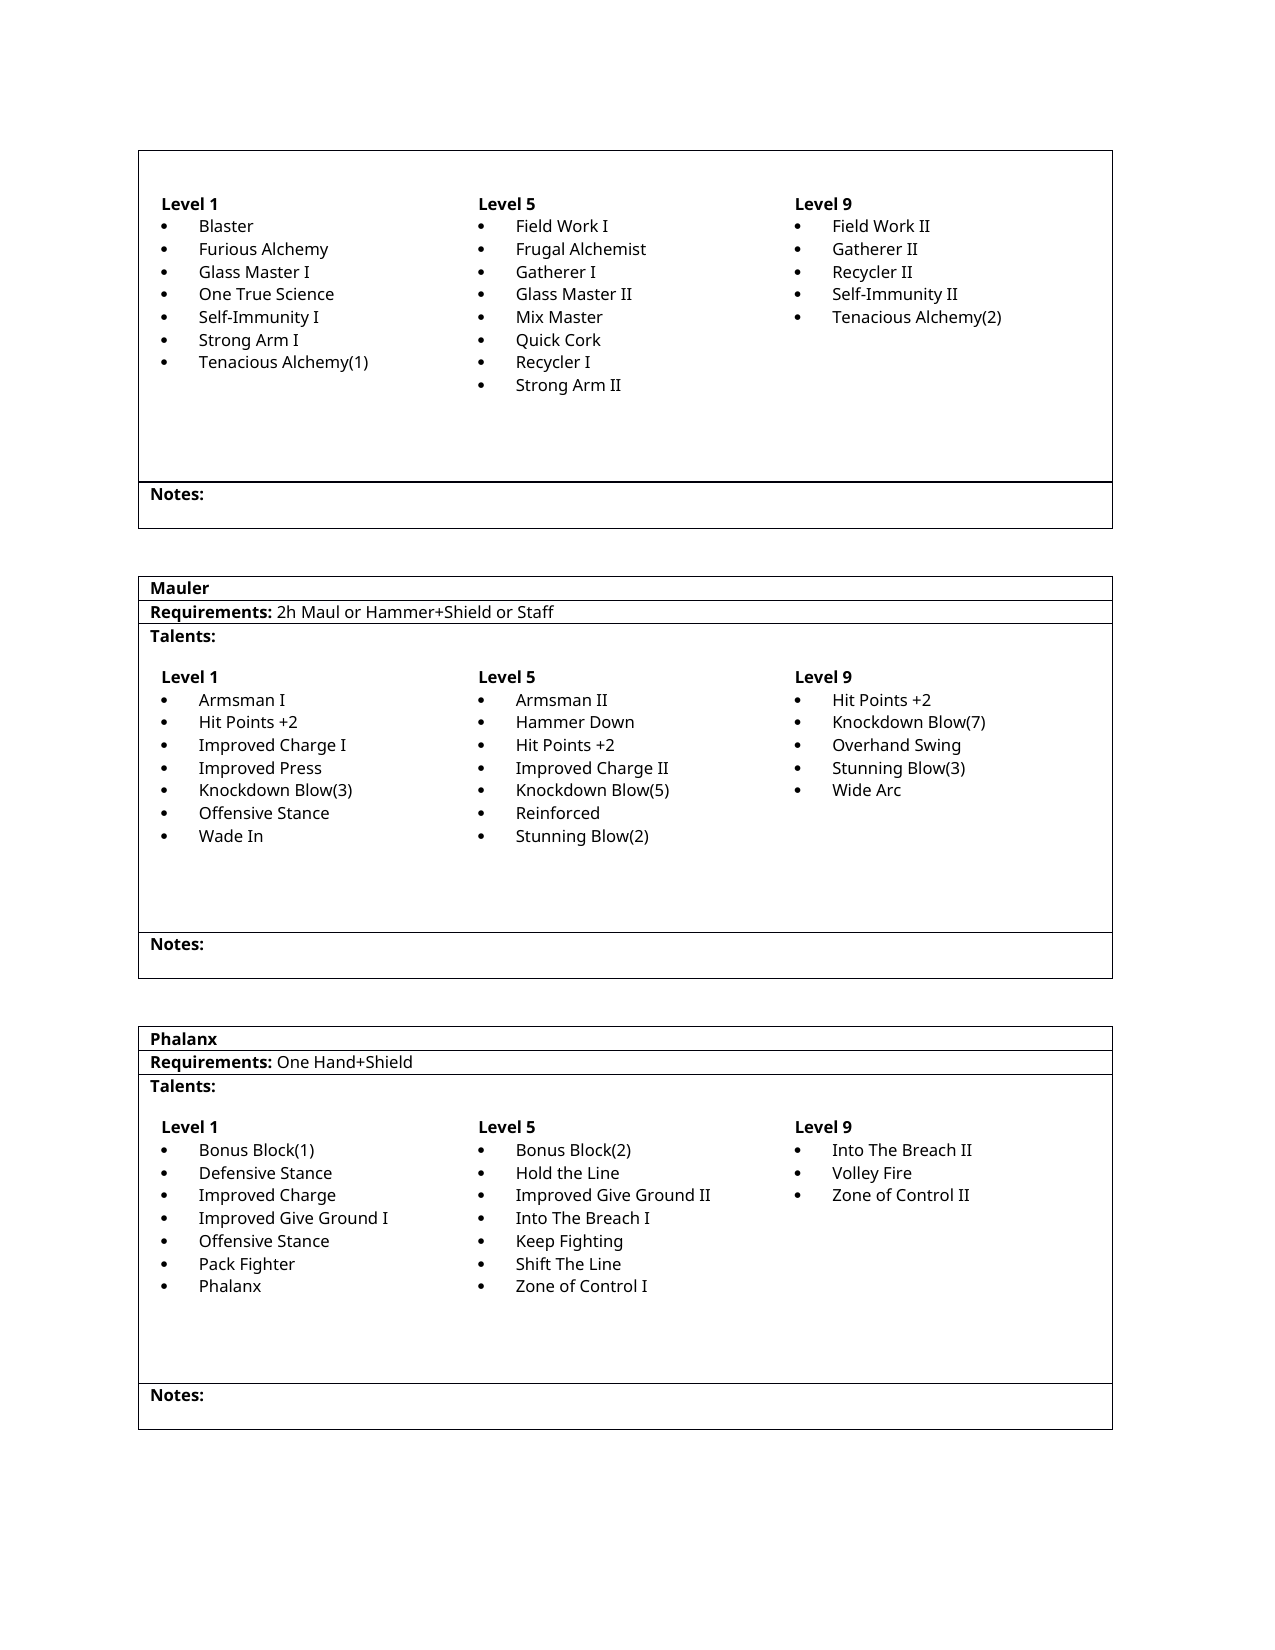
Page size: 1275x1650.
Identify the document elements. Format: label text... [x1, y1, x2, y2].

table_cell Requirements: 2h Maul or Hammer+Shield or Staff [139, 601, 1112, 623]
table_header Mauler [139, 577, 1112, 599]
table_cell Blaster Furious Alchemy Glass Master I One True Science Self-Immunity I Strong Arm I Tenacious Alchemy(1) [150, 215, 467, 442]
table_header Level 5 [467, 192, 783, 215]
table_header Level 9 [783, 1116, 1100, 1139]
table_cell Notes: [139, 933, 1112, 978]
table_header Level 9 [783, 192, 1100, 215]
table_cell Field Work I Frugal Alchemist Gatherer I Glass Master II Mix Master Quick Cork Recycler I Strong Arm II [467, 215, 783, 442]
table_cell Notes: [139, 483, 1112, 528]
table_cell Into The Breach II Volley Fire Zone of Control II [783, 1139, 1100, 1343]
table_cell Armsman II Hammer Down Hit Points +2 Improved Charge II Knockdown Blow(5) Reinforced Stunning Blow(2) [467, 688, 783, 892]
table_header Level 1 [150, 1116, 467, 1139]
table_cell Hit Points +2 Knockdown Blow(7) Overhand Swing Stunning Blow(3) Wide Arc [783, 688, 1100, 892]
table_header Level 1 [150, 665, 467, 688]
table_header Phalanx [139, 1027, 1112, 1050]
table_cell Field Work II Gatherer II Recycler II Self-Immunity II Tenacious Alchemy(2) [783, 215, 1100, 442]
table_cell Bonus Block(2) Hold the Line Improved Give Ground II Into The Breach I Keep Fighting Shift The Line Zone of Control I [467, 1139, 783, 1343]
table_cell [139, 151, 1112, 481]
table_cell Talents: [139, 624, 1112, 932]
table_cell Armsman I Hit Points +2 Improved Charge I Improved Press Knockdown Blow(3) Offensive Stance Wade In [150, 688, 467, 892]
table_header Level 9 [783, 665, 1100, 688]
table_cell Notes: [139, 1384, 1112, 1429]
table_header Level 5 [467, 1116, 783, 1139]
table_header Level 1 [150, 192, 467, 215]
table_cell Talents: [139, 1075, 1112, 1382]
table_cell Requirements: One Hand+Shield [139, 1051, 1112, 1074]
table_cell Bonus Block(1) Defensive Stance Improved Charge Improved Give Ground I Offensive Stance Pack Fighter Phalanx [150, 1139, 467, 1343]
table_header Level 5 [467, 665, 783, 688]
